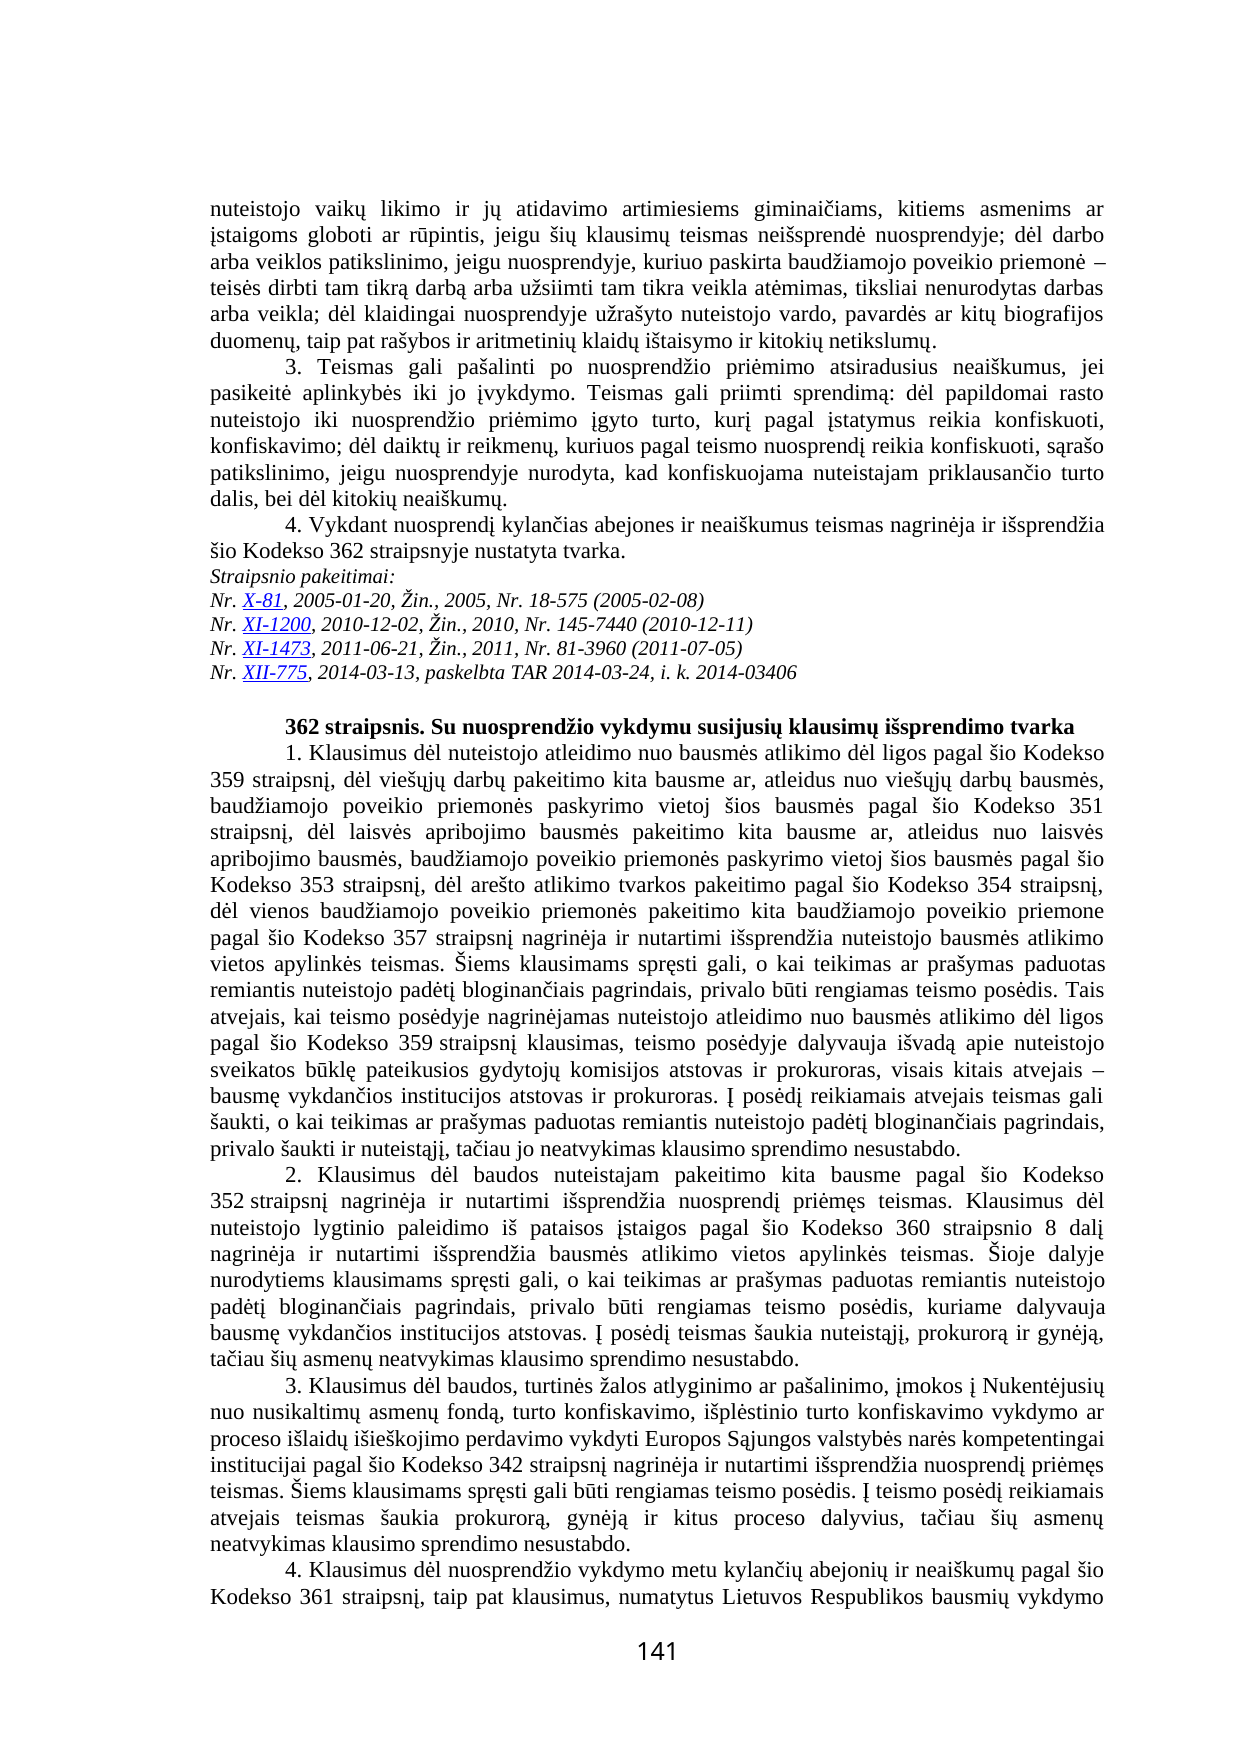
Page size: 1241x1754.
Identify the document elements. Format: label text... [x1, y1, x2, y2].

text Nr. XII-775, 2014-03-13, paskelbta TAR 2014-03-24, i. k. 2014-03406 [210, 660, 1106, 684]
text 3. Teismas gali pašalinti po nuosprendžio priėmimo atsiradusius neaiškumus, jei pasikeitė aplinkybės iki jo įvykdymo. Teismas gali priimti sprendimą: dėl papildomai rasto nuteistojo iki nuosprendžio priėmimo įgyto turto, kurį pagal įstatymus reikia konfiskuoti, konfiskavimo; dėl daiktų ir reikmenų, kuriuos pagal teismo nuosprendį reikia konfiskuoti, sąrašo patikslinimo, jeigu nuosprendyje nurodyta, kad konfiskuojama nuteistajam priklausančio turto dalis, bei dėl kitokių neaiškumų. [210, 353, 1106, 511]
text 362 straipsnis. Su nuosprendžio vykdymu susijusių klausimų išsprendimo tvarka [285, 713, 1106, 739]
text 2. Klausimus dėl baudos nuteistajam pakeitimo kita bausme pagal šio Kodekso 352 straipsnį nagrinėja ir nutartimi išsprendžia nuosprendį priėmęs teismas. Klausimus dėl nuteistojo lygtinio paleidimo iš pataisos įstaigos pagal šio Kodekso 360 straipsnio 8 dalį nagrinėja ir nutartimi išsprendžia bausmės atlikimo vietos apylinkės teismas. Šioje dalyje nurodytiems klausimams spręsti gali, o kai teikimas ar prašymas paduotas remiantis nuteistojo padėtį bloginančiais pagrindais, privalo būti rengiamas teismo posėdis, kuriame dalyvauja bausmę vykdančios institucijos atstovas. Į posėdį teismas šaukia nuteistąjį, prokurorą ir gynėją, tačiau šių asmenų neatvykimas klausimo sprendimo nesustabdo. [210, 1161, 1106, 1372]
text Nr. XI-1473, 2011-06-21, Žin., 2011, Nr. 81-3960 (2011-07-05) [210, 636, 1106, 660]
text nuteistojo vaikų likimo ir jų atidavimo artimiesiems giminaičiams, kitiems asmenims ar įstaigoms globoti ar rūpintis, jeigu šių klausimų teismas neišsprendė nuosprendyje; dėl darbo arba veiklos patikslinimo, jeigu nuosprendyje, kuriuo paskirta baudžiamojo poveikio priemonė – teisės dirbti tam tikrą darbą arba užsiimti tam tikra veikla atėmimas, tiksliai nenurodytas darbas arba veikla; dėl klaidingai nuosprendyje užrašyto nuteistojo vardo, pavardės ar kitų biografijos duomenų, taip pat rašybos ir aritmetinių klaidų ištaisymo ir kitokių netikslumų. [210, 195, 1106, 353]
text Nr. XI-1200, 2010-12-02, Žin., 2010, Nr. 145-7440 (2010-12-11) [210, 612, 1106, 636]
text 3. Klausimus dėl baudos, turtinės žalos atlyginimo ar pašalinimo, įmokos į Nukentėjusių nuo nusikaltimų asmenų fondą, turto konfiskavimo, išplėstinio turto konfiskavimo vykdymo ar proceso išlaidų išieškojimo perdavimo vykdyti Europos Sąjungos valstybės narės kompetentingai institucijai pagal šio Kodekso 342 straipsnį nagrinėja ir nutartimi išsprendžia nuosprendį priėmęs teismas. Šiems klausimams spręsti gali būti rengiamas teismo posėdis. Į teismo posėdį reikiamais atvejais teismas šaukia prokurorą, gynėją ir kitus proceso dalyvius, tačiau šių asmenų neatvykimas klausimo sprendimo nesustabdo. [210, 1372, 1106, 1556]
text 4. Vykdant nuosprendį kylančias abejones ir neaiškumus teismas nagrinėja ir išsprendžia šio Kodekso 362 straipsnyje nustatyta tvarka. [210, 511, 1106, 564]
text Nr. X-81, 2005-01-20, Žin., 2005, Nr. 18-575 (2005-02-08) [210, 588, 1106, 612]
text 4. Klausimus dėl nuosprendžio vykdymo metu kylančių abejonių ir neaiškumų pagal šio Kodekso 361 straipsnį, taip pat klausimus, numatytus Lietuvos Respublikos bausmių vykdymo [210, 1556, 1106, 1609]
text 1. Klausimus dėl nuteistojo atleidimo nuo bausmės atlikimo dėl ligos pagal šio Kodekso 359 straipsnį, dėl viešųjų darbų pakeitimo kita bausme ar, atleidus nuo viešųjų darbų bausmės, baudžiamojo poveikio priemonės paskyrimo vietoj šios bausmės pagal šio Kodekso 351 straipsnį, dėl laisvės apribojimo bausmės pakeitimo kita bausme ar, atleidus nuo laisvės apribojimo bausmės, baudžiamojo poveikio priemonės paskyrimo vietoj šios bausmės pagal šio Kodekso 353 straipsnį, dėl arešto atlikimo tvarkos pakeitimo pagal šio Kodekso 354 straipsnį, dėl vienos baudžiamojo poveikio priemonės pakeitimo kita baudžiamojo poveikio priemone pagal šio Kodekso 357 straipsnį nagrinėja ir nutartimi išsprendžia nuteistojo bausmės atlikimo vietos apylinkės teismas. Šiems klausimams spręsti gali, o kai teikimas ar prašymas paduotas remiantis nuteistojo padėtį bloginančiais pagrindais, privalo būti rengiamas teismo posėdis. Tais atvejais, kai teismo posėdyje nagrinėjamas nuteistojo atleidimo nuo bausmės atlikimo dėl ligos pagal šio Kodekso 359 straipsnį klausimas, teismo posėdyje dalyvauja išvadą apie nuteistojo sveikatos būklę pateikusios gydytojų komisijos atstovas ir prokuroras, visais kitais atvejais – bausmę vykdančios institucijos atstovas ir prokuroras. Į posėdį reikiamais atvejais teismas gali šaukti, o kai teikimas ar prašymas paduotas remiantis nuteistojo padėtį bloginančiais pagrindais, privalo šaukti ir nuteistąjį, tačiau jo neatvykimas klausimo sprendimo nesustabdo. [210, 739, 1106, 1161]
text Straipsnio pakeitimai: [210, 564, 1106, 588]
